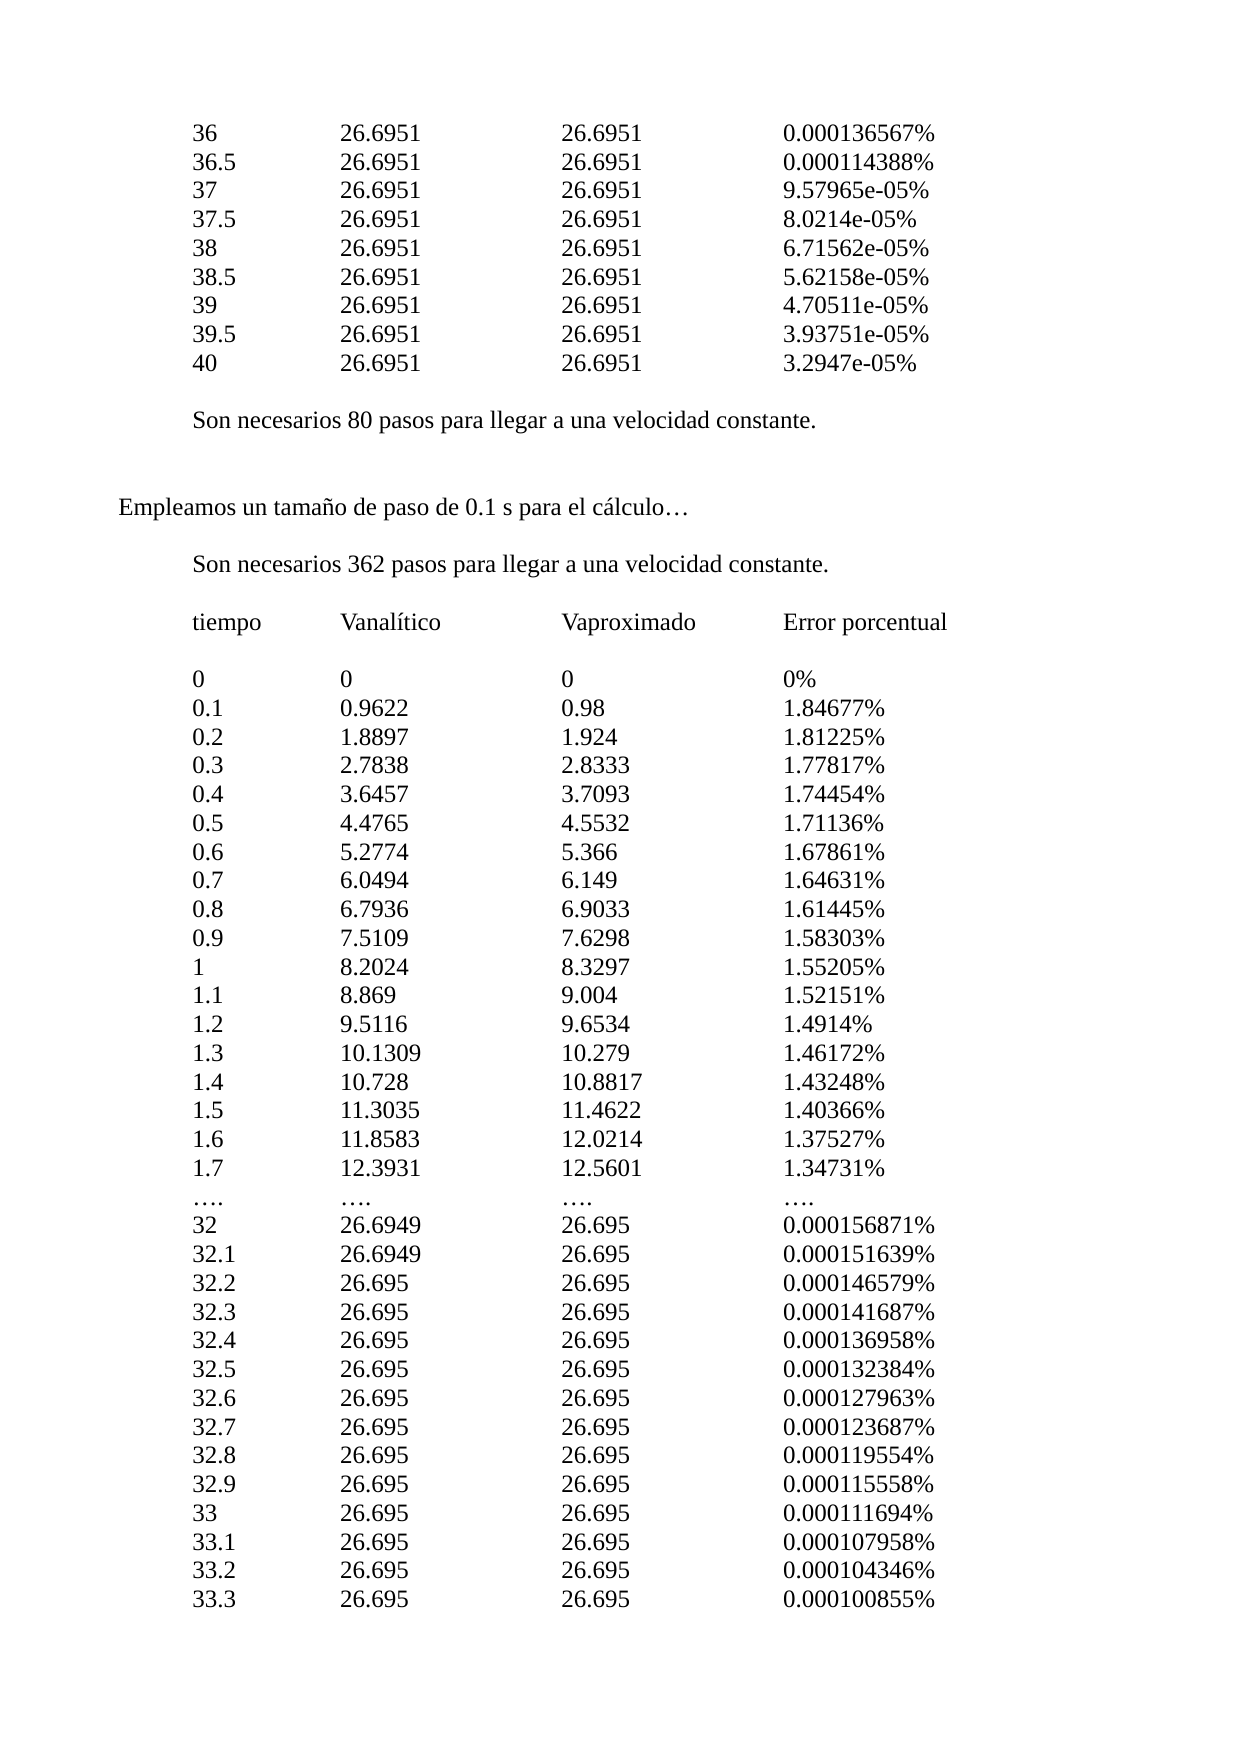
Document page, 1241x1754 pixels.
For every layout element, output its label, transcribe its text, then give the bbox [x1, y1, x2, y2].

text 1.6 11.8583 12.0214 1.37527% [118, 1124, 1122, 1153]
text 32.3 26.695 26.695 0.000141687% [118, 1297, 1122, 1326]
text 0.4 3.6457 3.7093 1.74454% [118, 779, 1122, 808]
text 32.4 26.695 26.695 0.000136958% [118, 1326, 1122, 1354]
text 32.5 26.695 26.695 0.000132384% [118, 1354, 1122, 1383]
text 38 26.6951 26.6951 6.71562e-05% [118, 233, 1122, 262]
text 0.6 5.2774 5.366 1.67861% [118, 837, 1122, 866]
text 32.6 26.695 26.695 0.000127963% [118, 1383, 1122, 1412]
text tiempo Vanalítico Vaproximado Error porcentual [118, 607, 1122, 636]
text Son necesarios 80 pasos para llegar a una velocidad constante. [118, 406, 1122, 434]
text 40 26.6951 26.6951 3.2947e-05% [118, 348, 1122, 377]
text 0.2 1.8897 1.924 1.81225% [118, 722, 1122, 751]
text 39 26.6951 26.6951 4.70511e-05% [118, 291, 1122, 319]
text 33.1 26.695 26.695 0.000107958% [118, 1527, 1122, 1556]
text Son necesarios 362 pasos para llegar a una velocidad constante. [118, 549, 1122, 578]
text 0.9 7.5109 7.6298 1.58303% [118, 923, 1122, 952]
text 1.5 11.3035 11.4622 1.40366% [118, 1096, 1122, 1124]
text 32.7 26.695 26.695 0.000123687% [118, 1412, 1122, 1441]
text 32.9 26.695 26.695 0.000115558% [118, 1469, 1122, 1498]
text 32.1 26.6949 26.695 0.000151639% [118, 1239, 1122, 1268]
text 32.8 26.695 26.695 0.000119554% [118, 1441, 1122, 1469]
text 1 8.2024 8.3297 1.55205% [118, 952, 1122, 981]
text …. …. …. …. [118, 1182, 1122, 1211]
text 32.2 26.695 26.695 0.000146579% [118, 1268, 1122, 1297]
text 33.3 26.695 26.695 0.000100855% [118, 1584, 1122, 1613]
text 1.7 12.3931 12.5601 1.34731% [118, 1153, 1122, 1182]
text 1.4 10.728 10.8817 1.43248% [118, 1067, 1122, 1096]
text 32 26.6949 26.695 0.000156871% [118, 1211, 1122, 1239]
text 37.5 26.6951 26.6951 8.0214e-05% [118, 204, 1122, 233]
text 0 0 0 0% [118, 664, 1122, 693]
text 1.2 9.5116 9.6534 1.4914% [118, 1009, 1122, 1038]
text Empleamos un tamaño de paso de 0.1 s para el cálculo… [118, 492, 1122, 521]
text 36 26.6951 26.6951 0.000136567% [118, 118, 1122, 147]
text 39.5 26.6951 26.6951 3.93751e-05% [118, 319, 1122, 348]
text 0.7 6.0494 6.149 1.64631% [118, 866, 1122, 894]
text 38.5 26.6951 26.6951 5.62158e-05% [118, 262, 1122, 291]
text 36.5 26.6951 26.6951 0.000114388% [118, 147, 1122, 176]
text 0.5 4.4765 4.5532 1.71136% [118, 808, 1122, 837]
text 33 26.695 26.695 0.000111694% [118, 1498, 1122, 1527]
text 33.2 26.695 26.695 0.000104346% [118, 1556, 1122, 1584]
text 0.8 6.7936 6.9033 1.61445% [118, 894, 1122, 923]
text 37 26.6951 26.6951 9.57965e-05% [118, 176, 1122, 204]
text 0.3 2.7838 2.8333 1.77817% [118, 751, 1122, 779]
text 1.3 10.1309 10.279 1.46172% [118, 1038, 1122, 1067]
text 1.1 8.869 9.004 1.52151% [118, 981, 1122, 1009]
text 0.1 0.9622 0.98 1.84677% [118, 693, 1122, 722]
